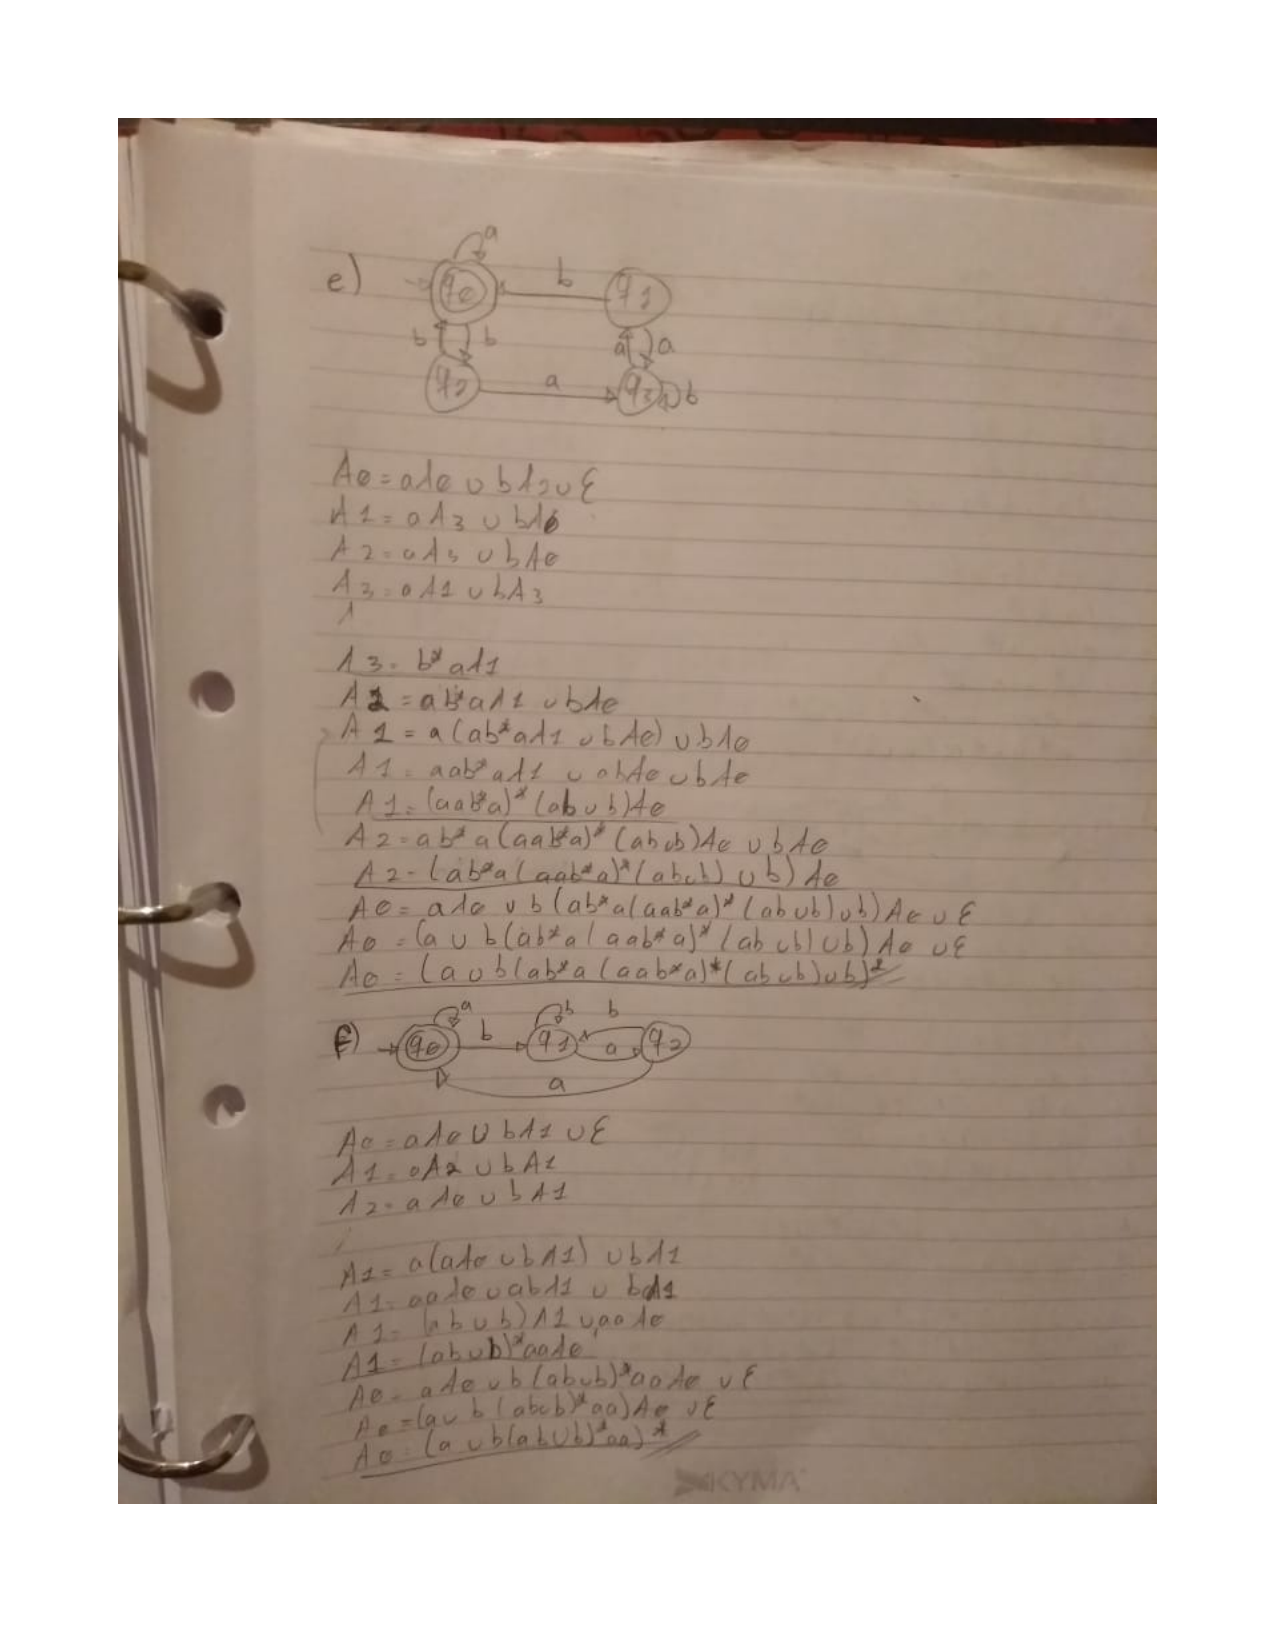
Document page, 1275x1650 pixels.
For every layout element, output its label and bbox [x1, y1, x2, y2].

picture [118, 118, 1157, 1504]
